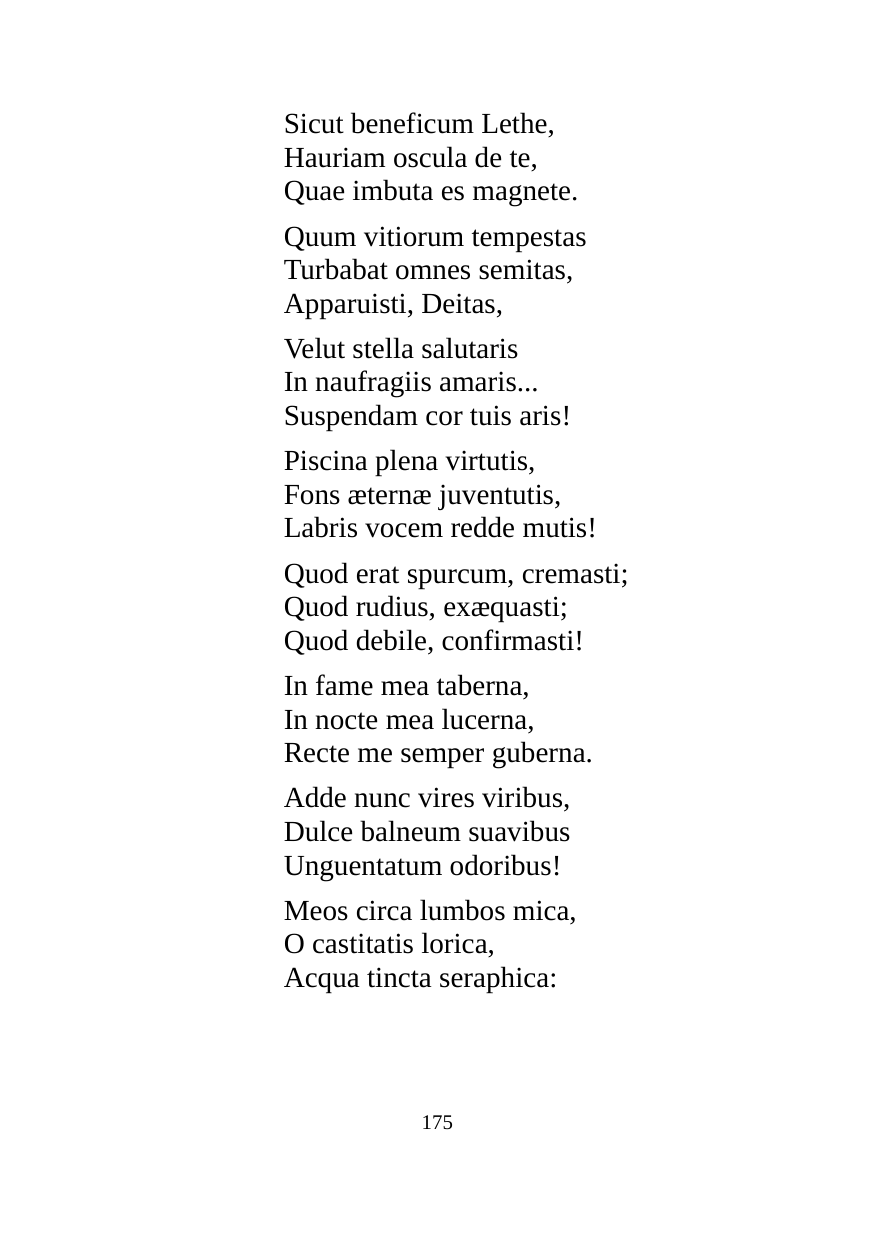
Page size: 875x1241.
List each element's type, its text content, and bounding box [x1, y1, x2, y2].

text Quod erat spurcum, cremasti; Quod rudius, exæquasti; Quod debile, confirmasti! [283, 556, 768, 656]
text Meos circa lumbos mica, O castitatis lorica, Acqua tincta seraphica: [283, 893, 768, 994]
text Adde nunc vires viribus, Dulce balneum suavibus Unguentatum odoribus! [283, 781, 768, 881]
text Velut stella salutaris In naufragiis amaris... Suspendam cor tuis aris! [283, 331, 768, 432]
text Sicut beneficum Lethe, Hauriam oscula de te, Quae imbuta es magnete. [283, 106, 768, 207]
text Piscina plena virtutis, Fons æternæ juventutis, Labris vocem redde mutis! [283, 443, 768, 544]
text In fame mea taberna, In nocte mea lucerna, Recte me semper guberna. [283, 668, 768, 769]
text Quum vitiorum tempestas Turbabat omnes semitas, Apparuisti, Deitas, [283, 219, 768, 319]
